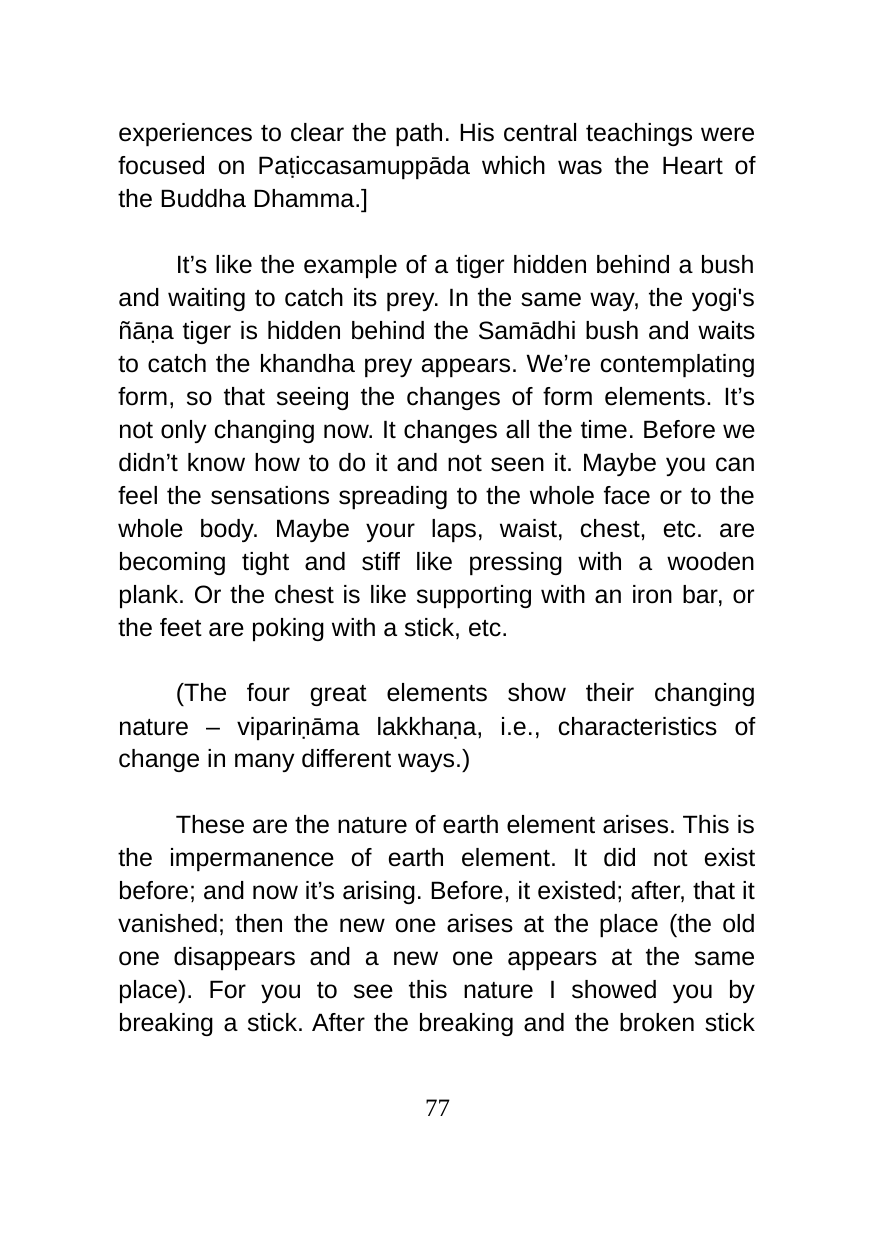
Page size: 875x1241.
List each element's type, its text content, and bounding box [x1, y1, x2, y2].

text These are the nature of earth element arises. This is the impermanence of earth element. It did not exist before; and now it’s arising. Before, it existed; after, that it vanished; then the new one arises at the place (the old one disappears and a new one appears at the same place). For you to see this nature I showed you by breaking a stick. After the breaking and the broken stick [118, 810, 756, 1037]
text It’s like the example of a tiger hidden behind a bush and waiting to catch its prey. In the same way, the yogi's ñāṇa tiger is hidden behind the Samādhi bush and waits to catch the khandha prey appears. We’re contemplating form, so that seeing the changes of form elements. It’s not only changing now. It changes all the time. Before we didn’t know how to do it and not seen it. Maybe you can feel the sensations spreading to the whole face or to the whole body. Maybe your laps, waist, chest, etc. are becoming tight and stiff like pressing with a wooden plank. Or the chest is like supporting with an iron bar, or the feet are poking with a stick, etc. [118, 250, 756, 642]
text (The four great elements show their changing nature – vipariṇāma lakkhaṇa, i.e., characteristics of change in many different ways.) [118, 678, 756, 773]
text experiences to clear the path. His central teachings were focused on Paṭiccasamuppāda which was the Heart of the Buddha Dhamma.] [118, 118, 756, 213]
